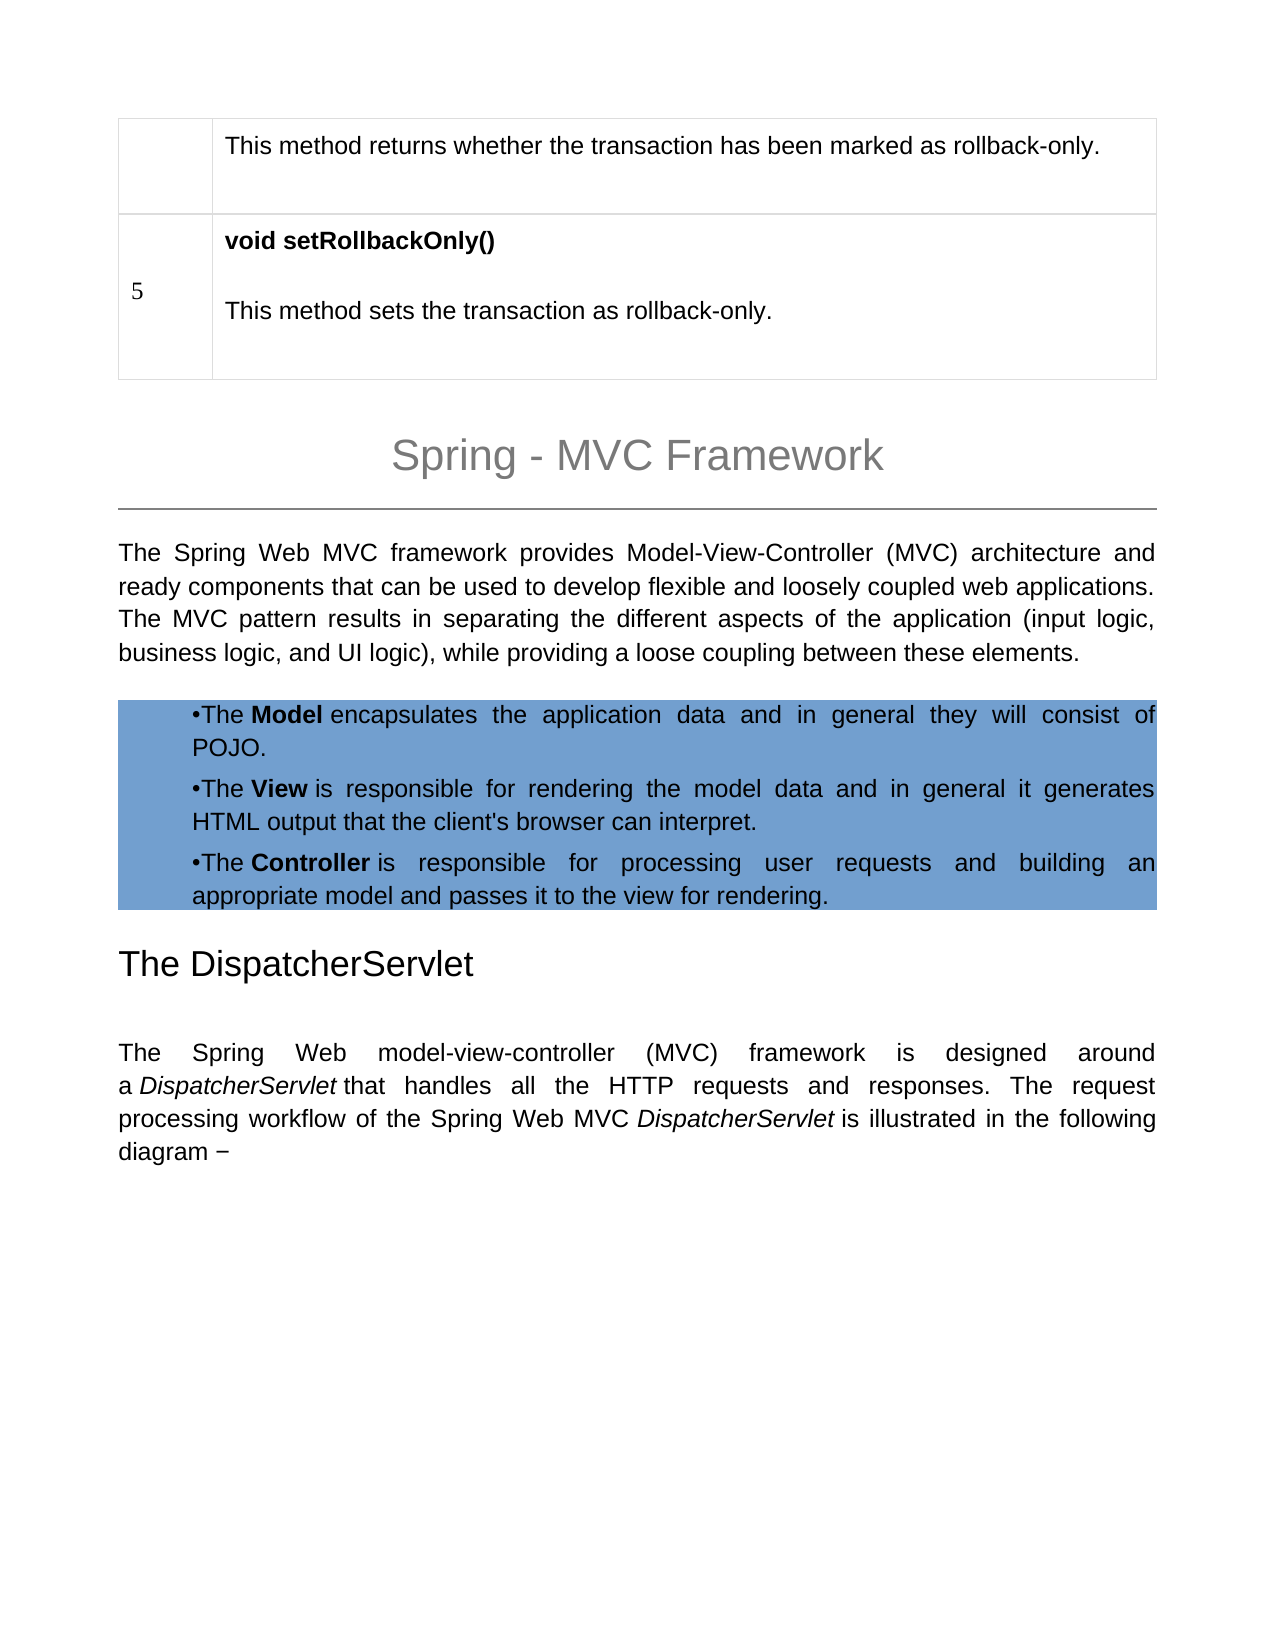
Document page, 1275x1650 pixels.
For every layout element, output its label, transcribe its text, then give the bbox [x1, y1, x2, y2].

list The Controller is responsible for processing user requests and building an appropriate model and passes it to the view for rendering. [118, 848, 1157, 910]
table_cell [119, 119, 212, 213]
list The View is responsible for rendering the model data and in general it generates HTML output that the client's browser can interpret. [118, 774, 1157, 836]
table_cell 5 [119, 215, 212, 379]
list The Model encapsulates the application data and in general they will consist of POJO. [118, 700, 1157, 762]
text The Spring Web model-view-controller (MVC) framework is designed around a DispatcherServlet that handles all the HTTP requests and responses. The request processing workflow of the Spring Web MVC DispatcherServlet is illustrated in the following diagram − [118, 1038, 1157, 1166]
subtitle Spring - MVC Framework [118, 429, 1157, 480]
table_cell void setRollbackOnly() This method sets the transaction as rollback-only. [213, 215, 1156, 379]
table_cell This method returns whether the transaction has been marked as rollback-only. [213, 119, 1156, 213]
subtitle The DispatcherServlet [118, 943, 1157, 984]
text The Spring Web MVC framework provides Model-View-Controller (MVC) architecture and ready components that can be used to develop flexible and loosely coupled web applications. The MVC pattern results in separating the different aspects of the application (input logic, business logic, and UI logic), while providing a loose coupling between these elements. [118, 538, 1157, 666]
